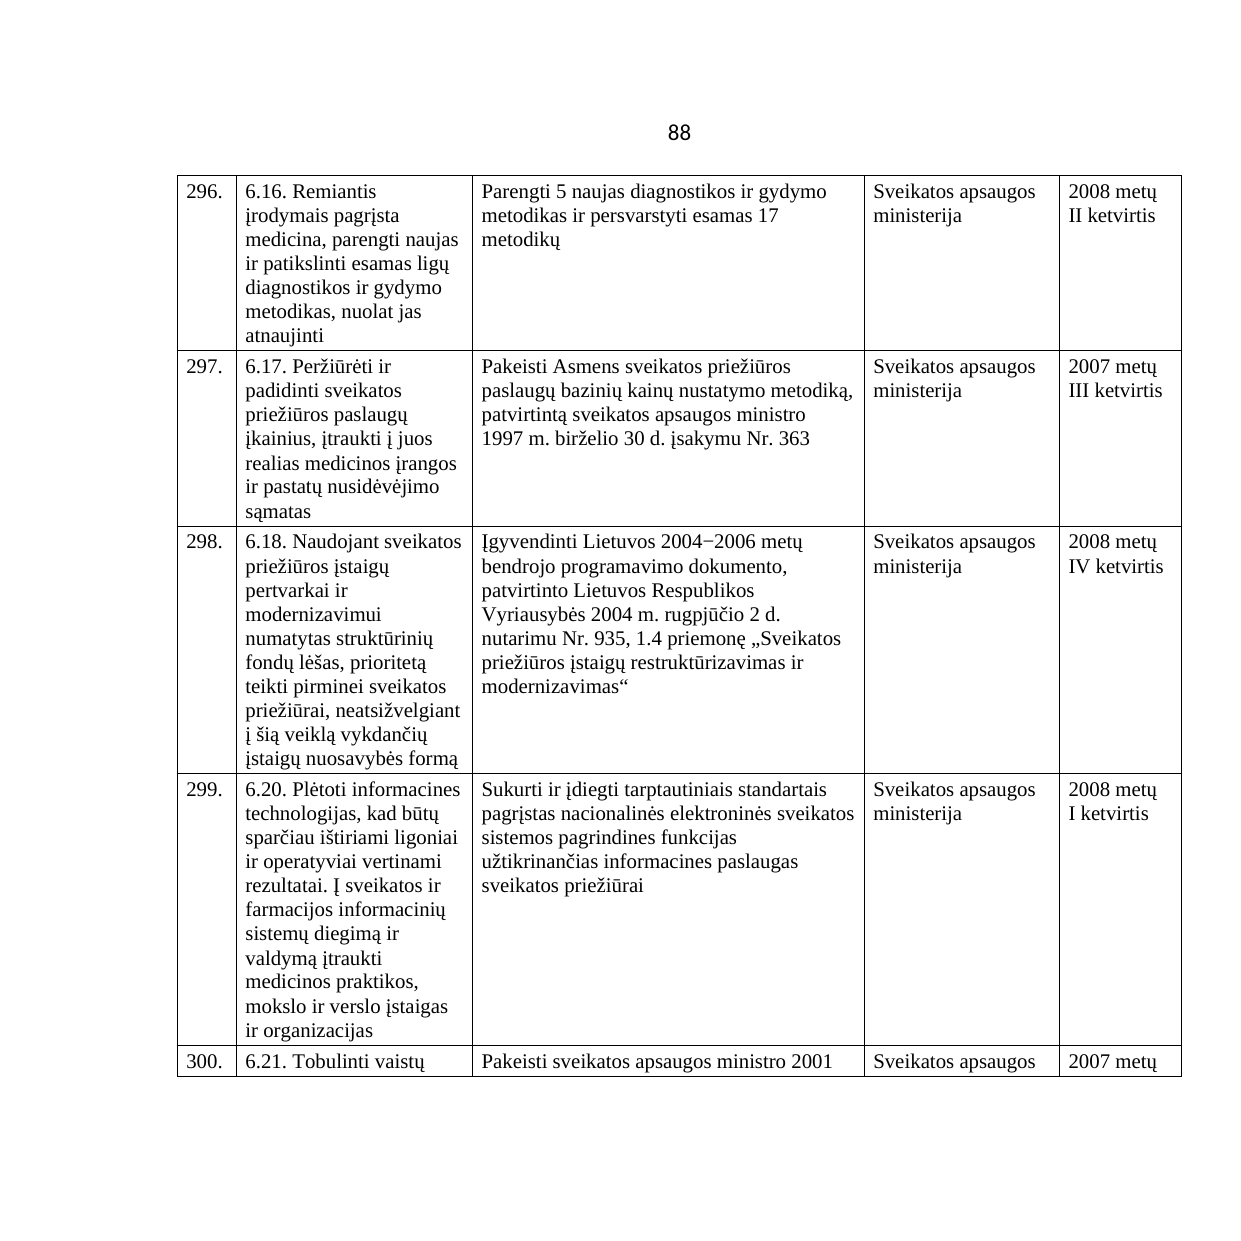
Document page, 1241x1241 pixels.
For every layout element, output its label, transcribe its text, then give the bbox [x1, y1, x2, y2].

table_cell Pakeisti Asmens sveikatos priežiūros paslaugų bazinių kainų nustatymo metodiką, patvirtintą sveikatos apsaugos ministro 1997 m. birželio 30 d. įsakymu Nr. 363 [473, 351, 864, 526]
table_cell 6.16. Remiantis įrodymais pagrįsta medicina, parengti naujas ir patikslinti esamas ligų diagnostikos ir gydymo metodikas, nuolat jas atnaujinti [237, 176, 472, 350]
table_cell 296. [178, 176, 236, 350]
table_cell Sukurti ir įdiegti tarptautiniais standartais pagrįstas nacionalinės elektroninės sveikatos sistemos pagrindines funkcijas užtikrinančias informacines paslaugas sveikatos priežiūrai [473, 774, 864, 1044]
table_cell 2008 metų II ketvirtis [1060, 176, 1181, 350]
table_cell 298. [178, 527, 236, 773]
table_cell 2008 metų IV ketvirtis [1060, 527, 1181, 773]
table_cell Sveikatos apsaugos ministerija [865, 774, 1059, 1044]
table_cell 2007 metų [1060, 1046, 1181, 1076]
table_cell 6.20. Plėtoti informacines technologijas, kad būtų sparčiau ištiriami ligoniai ir operatyviai vertinami rezultatai. Į sveikatos ir farmacijos informacinių sistemų diegimą ir valdymą įtraukti medicinos praktikos, mokslo ir verslo įstaigas ir organizacijas [237, 774, 472, 1044]
table_cell 6.18. Naudojant sveikatos priežiūros įstaigų pertvarkai ir modernizavimui numatytas struktūrinių fondų lėšas, prioritetą teikti pirminei sveikatos priežiūrai, neatsižvelgiant į šią veiklą vykdančių įstaigų nuosavybės formą [237, 527, 472, 773]
table_cell 6.17. Peržiūrėti ir padidinti sveikatos priežiūros paslaugų įkainius, įtraukti į juos realias medicinos įrangos ir pastatų nusidėvėjimo sąmatas [237, 351, 472, 526]
table_cell 300. [178, 1046, 236, 1076]
table_cell Parengti 5 naujas diagnostikos ir gydymo metodikas ir persvarstyti esamas 17 metodikų [473, 176, 864, 350]
table_cell Pakeisti sveikatos apsaugos ministro 2001 [473, 1046, 864, 1076]
table_cell Įgyvendinti Lietuvos 2004−2006 metų bendrojo programavimo dokumento, patvirtinto Lietuvos Respublikos Vyriausybės 2004 m. rugpjūčio 2 d. nutarimu Nr. 935, 1.4 priemonę „Sveikatos priežiūros įstaigų restruktūrizavimas ir modernizavimas“ [473, 527, 864, 773]
table_cell 2008 metų I ketvirtis [1060, 774, 1181, 1044]
table_cell Sveikatos apsaugos ministerija [865, 351, 1059, 526]
table_cell 297. [178, 351, 236, 526]
table_cell Sveikatos apsaugos ministerija [865, 176, 1059, 350]
table_cell Sveikatos apsaugos [865, 1046, 1059, 1076]
table_cell Sveikatos apsaugos ministerija [865, 527, 1059, 773]
table_cell 6.21. Tobulinti vaistų [237, 1046, 472, 1076]
table_cell 2007 metų III ketvirtis [1060, 351, 1181, 526]
table_cell 299. [178, 774, 236, 1044]
